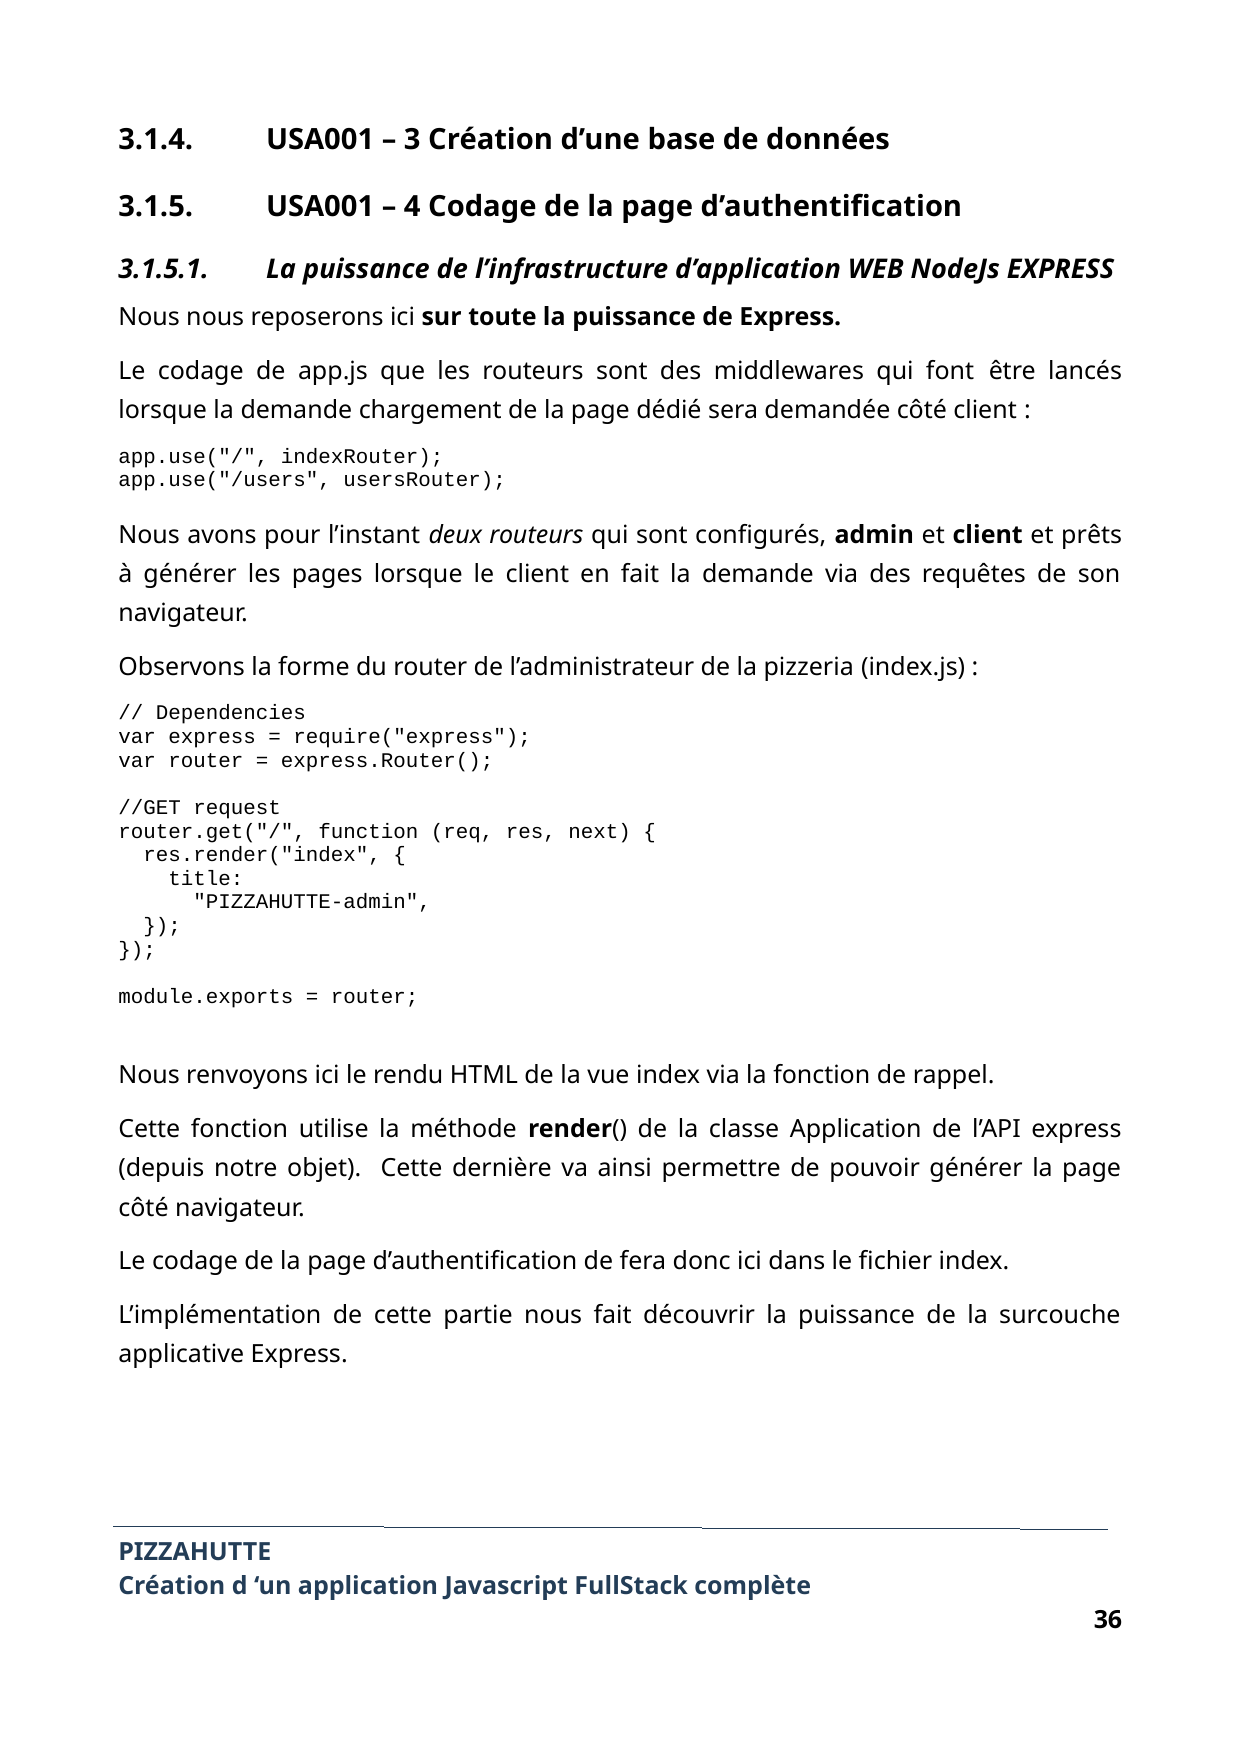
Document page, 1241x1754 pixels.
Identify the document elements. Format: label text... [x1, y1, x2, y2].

subtitle USA001 – 4 Codage de la page d’authentification [118, 185, 1122, 224]
text }); [118, 939, 1122, 962]
text var router = express.Router(); [118, 750, 1122, 773]
text L’implémentation de cette partie nous fait découvrir la puissance de la surcouche applicative Express. [118, 1297, 1122, 1370]
text app.use("/users", usersRouter); [118, 469, 1122, 493]
text title: [118, 868, 1122, 892]
text "PIZZAHUTTE-admin", [118, 892, 1122, 915]
text Cette fonction utilise la méthode render() de la classe Application de l’API express (depuis notre objet). Cette dernière va ainsi permettre de pouvoir générer la page côté navigateur. [118, 1111, 1122, 1223]
text Nous nous reposerons ici sur toute la puissance de Express. [118, 299, 1122, 333]
text //GET request [118, 797, 1122, 821]
text module.exports = router; [118, 986, 1122, 1010]
text Observons la forme du router de l’administrateur de la pizzeria (index.js) : [118, 649, 1122, 683]
text Nous renvoyons ici le rendu HTML de la vue index via la fonction de rappel. [118, 1057, 1122, 1091]
text Le codage de la page d’authentification de fera donc ici dans le fichier index. [118, 1243, 1122, 1277]
text res.render("index", { [118, 844, 1122, 868]
text Nous avons pour l’instant deux routeurs qui sont configurés, admin et client et prêts à générer les pages lorsque le client en fait la demande via des requêtes de son navigateur. [118, 517, 1122, 629]
text router.get("/", function (req, res, next) { [118, 821, 1122, 844]
subtitle La puissance de l’infrastructure d’application WEB NodeJs EXPRESS [118, 249, 1122, 286]
text var express = require("express"); [118, 726, 1122, 750]
text app.use("/", indexRouter); [118, 446, 1122, 469]
text Le codage de app.js que les routeurs sont des middlewares qui font être lancés lorsque la demande chargement de la page dédié sera demandée côté client : [118, 353, 1122, 426]
text }); [118, 915, 1122, 939]
subtitle USA001 – 3 Création d’une base de données [118, 118, 1122, 158]
text // Dependencies [118, 702, 1122, 726]
